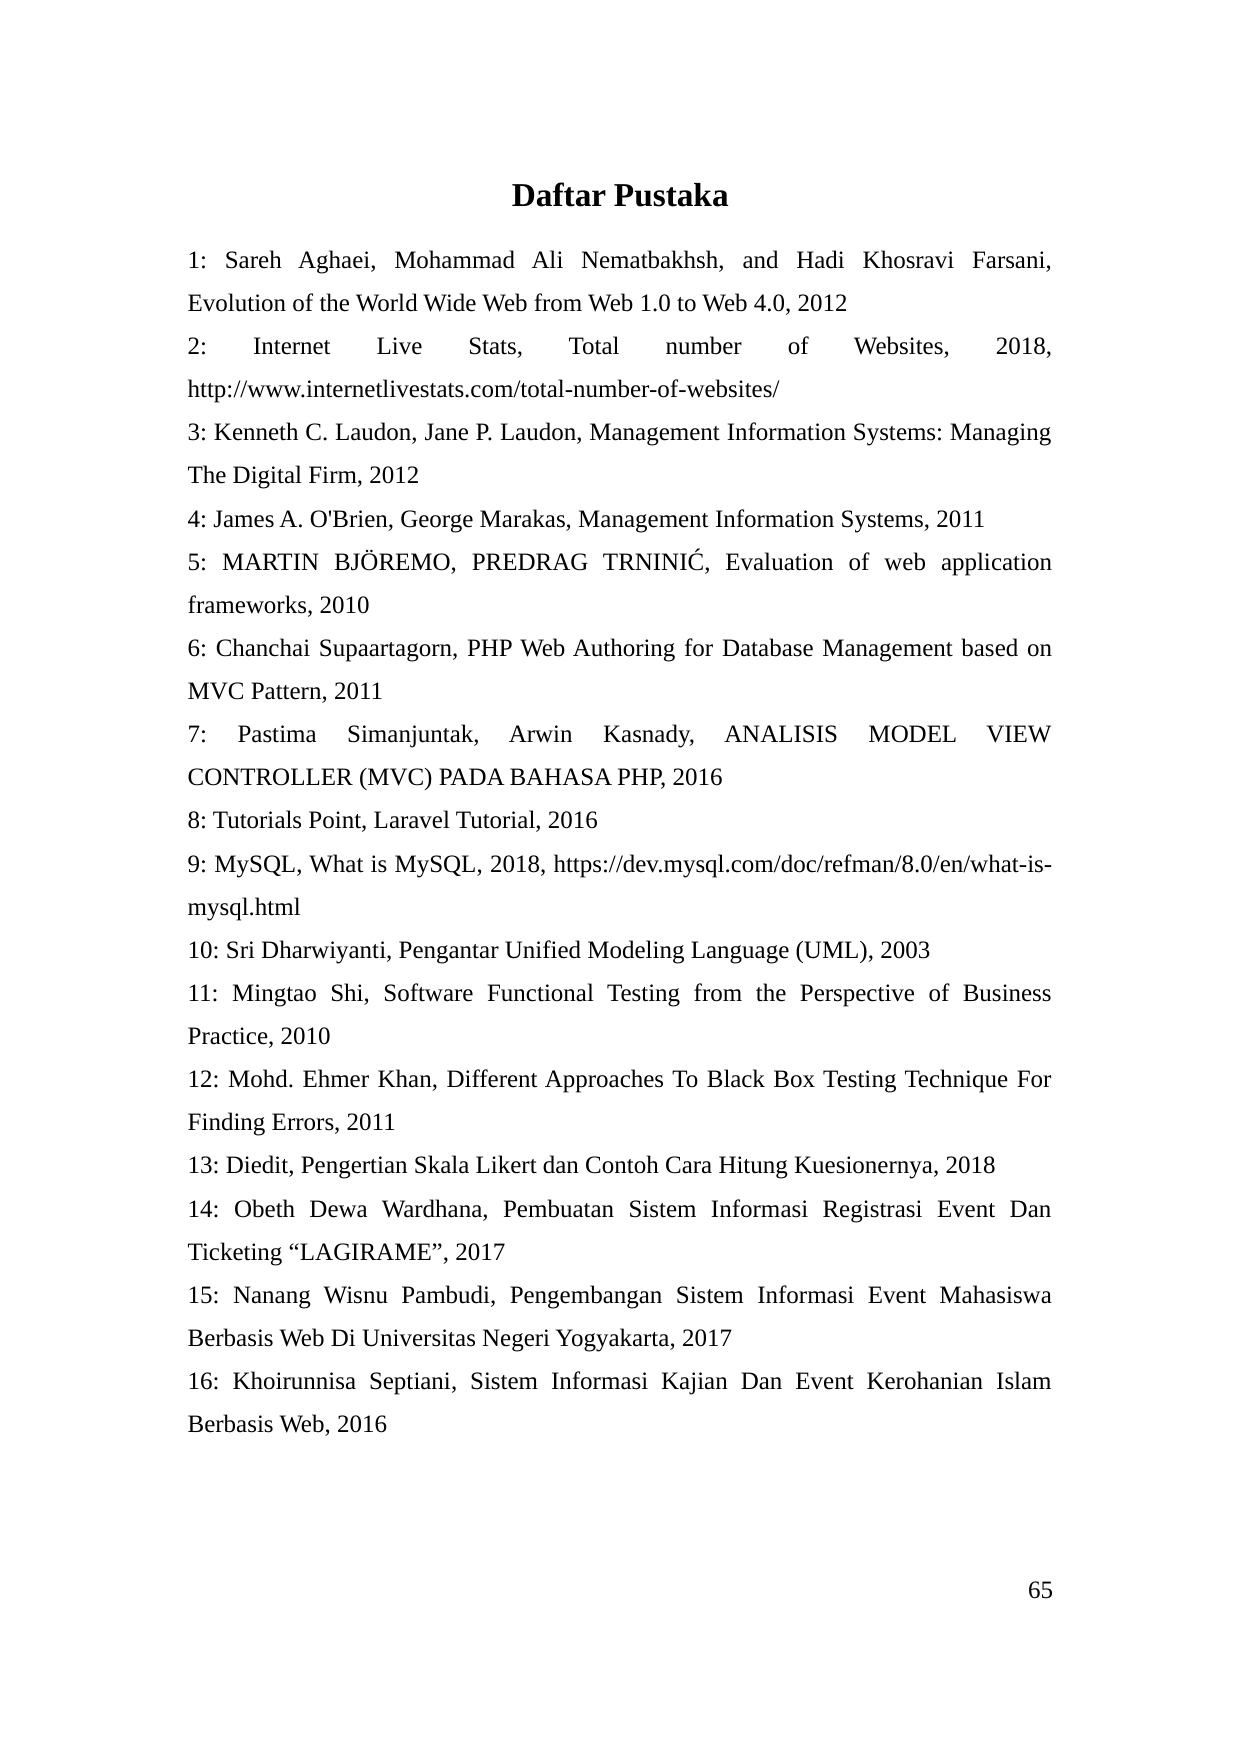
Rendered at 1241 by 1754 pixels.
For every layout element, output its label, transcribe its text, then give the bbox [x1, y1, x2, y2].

text 13: Diedit, Pengertian Skala Likert dan Contoh Cara Hitung Kuesionernya, 2018 [187, 1151, 1053, 1179]
text 15: Nanang Wisnu Pambudi, Pengembangan Sistem Informasi Event Mahasiswa Berbasis Web Di Universitas Negeri Yogyakarta, 2017 [187, 1280, 1053, 1352]
subtitle Daftar Pustaka [187, 175, 1053, 213]
text 16: Khoirunnisa Septiani, Sistem Informasi Kajian Dan Event Kerohanian Islam Berbasis Web, 2016 [187, 1366, 1053, 1438]
text 7: Pastima Simanjuntak, Arwin Kasnady, ANALISIS MODEL VIEW CONTROLLER (MVC) PADA BAHASA PHP, 2016 [187, 719, 1053, 791]
text 14: Obeth Dewa Wardhana, Pembuatan Sistem Informasi Registrasi Event Dan Ticketing “LAGIRAME”, 2017 [187, 1194, 1053, 1266]
text 11: Mingtao Shi, Software Functional Testing from the Perspective of Business Practice, 2010 [187, 978, 1053, 1050]
text 10: Sri Dharwiyanti, Pengantar Unified Modeling Language (UML), 2003 [187, 935, 1053, 964]
text 9: MySQL, What is MySQL, 2018, https://dev.mysql.com/doc/refman/8.0/en/what-is-mysql.html [187, 849, 1053, 921]
text 5: MARTIN BJÖREMO, PREDRAG TRNINIĆ, Evaluation of web application frameworks, 2010 [187, 547, 1053, 619]
text 8: Tutorials Point, Laravel Tutorial, 2016 [187, 806, 1053, 834]
text 3: Kenneth C. Laudon, Jane P. Laudon, Management Information Systems: Managing The Digital Firm, 2012 [187, 417, 1053, 489]
text 6: Chanchai Supaartagorn, PHP Web Authoring for Database Management based on MVC Pattern, 2011 [187, 633, 1053, 705]
text 4: James A. O'Brien, George Marakas, Management Information Systems, 2011 [187, 504, 1053, 532]
text 2: Internet Live Stats, Total number of Websites, 2018, http://www.internetlivestats.com/total-number-of-websites/ [187, 331, 1053, 403]
text 1: Sareh Aghaei, Mohammad Ali Nematbakhsh, and Hadi Khosravi Farsani, Evolution of the World Wide Web from Web 1.0 to Web 4.0, 2012 [187, 245, 1053, 317]
text 12: Mohd. Ehmer Khan, Different Approaches To Black Box Testing Technique For Finding Errors, 2011 [187, 1064, 1053, 1136]
